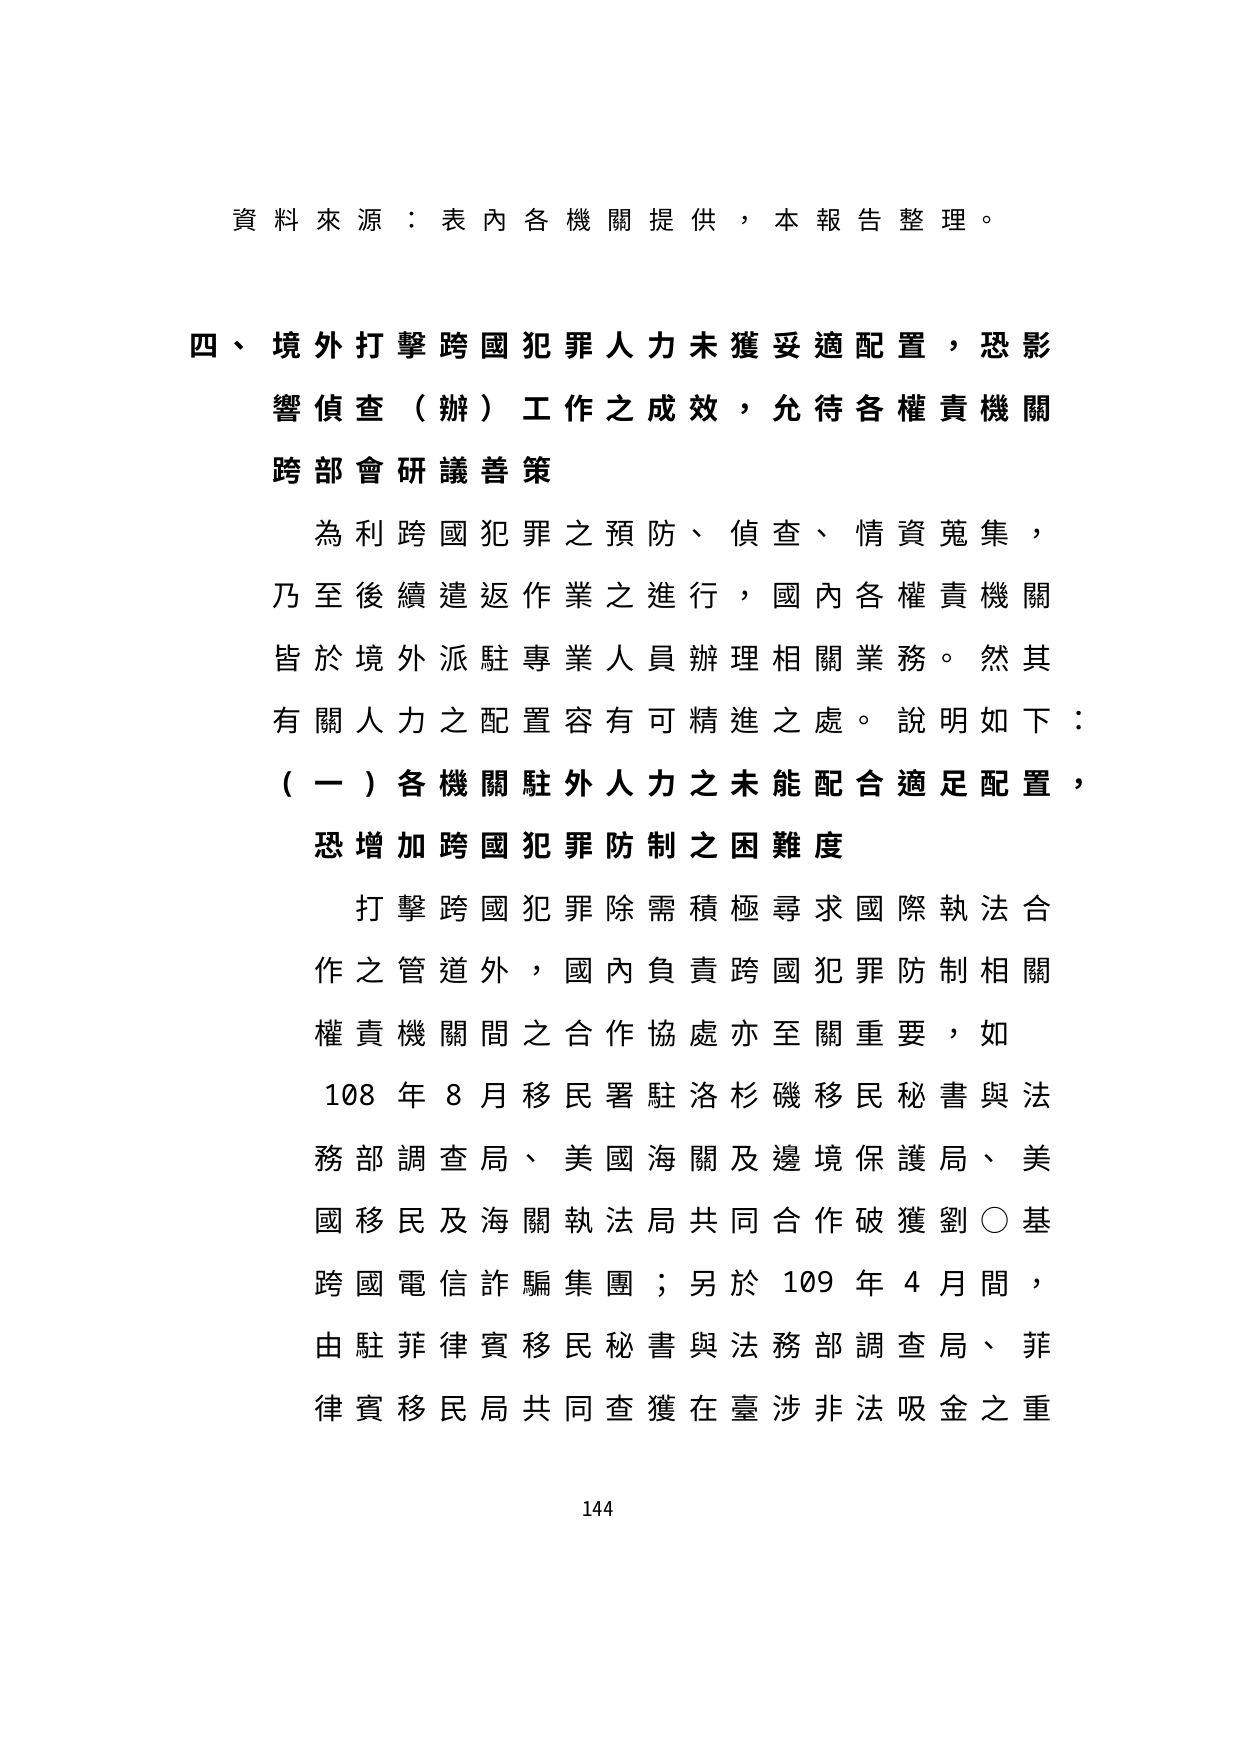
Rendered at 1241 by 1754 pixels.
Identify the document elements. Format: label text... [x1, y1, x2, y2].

text (一)各機關駐外人力之未能配合適足配置，恐增加跨國犯罪防制之困難度 [242, 740, 1058, 865]
text 為利跨國犯罪之預防、偵查、情資蒐集，乃至後續遣返作業之進行，國內各權責機關皆於境外派駐專業人員辦理相關業務。然其有關人力之配置容有可精進之處。說明如下： [242, 490, 1058, 740]
text 資料來源：表內各機關提供，本報告整理。 [212, 177, 1058, 240]
text 四、境外打擊跨國犯罪人力未獲妥適配置，恐影響偵查（辦）工作之成效，允待各權責機關跨部會研議善策 [183, 302, 1058, 490]
text 打擊跨國犯罪除需積極尋求國際執法合作之管道外，國內負責跨國犯罪防制相關權責機關間之合作協處亦至關重要，如108年8月移民署駐洛杉磯移民秘書與法務部調查局、美國海關及邊境保護局、美國移民及海關執法局共同合作破獲劉○基跨國電信詐騙集團；另於109年4月間，由駐菲律賓移民秘書與法務部調查局、菲律賓移民局共同查獲在臺涉非法吸金之重 [271, 865, 1058, 1427]
